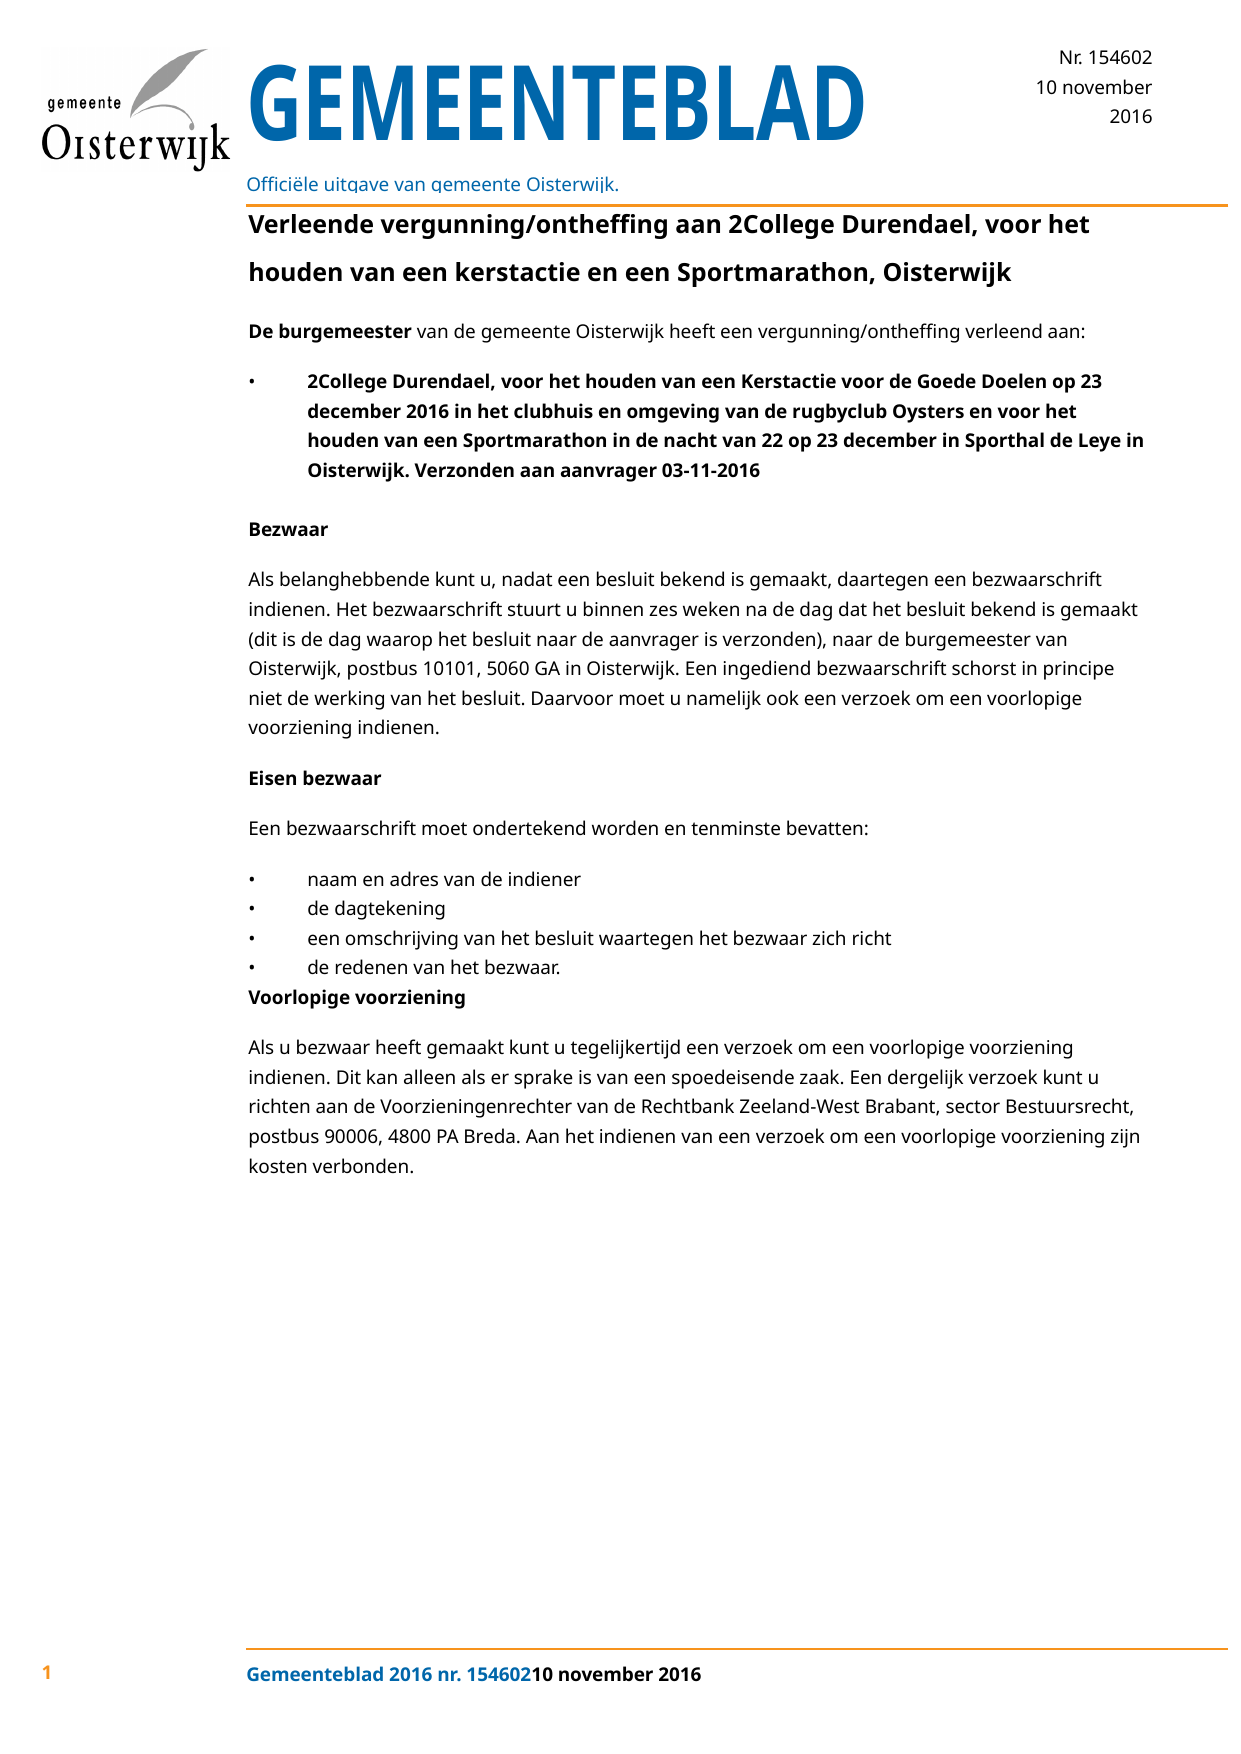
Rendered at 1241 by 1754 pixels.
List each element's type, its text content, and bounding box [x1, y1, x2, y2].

text Als belanghebbende kunt u, nadat een besluit bekend is gemaakt, daartegen een bezwaarschrift indienen. Het bezwaarschrift stuurt u binnen zes weken na de dag dat het besluit bekend is gemaakt (dit is de dag waarop het besluit naar de aanvrager is verzonden), naar de burgemeester van Oisterwijk, postbus 10101, 5060 GA in Oisterwijk. Een ingediend bezwaarschrift schorst in principe niet de werking van het besluit. Daarvoor moet u namelijk ook een verzoek om een voorlopige voorziening indienen. [248, 567, 1152, 740]
list een omschrijving van het besluit waartegen het bezwaar zich richt [248, 925, 1152, 951]
text Als u bezwaar heeft gemaakt kunt u tegelijkertijd een verzoek om een voorlopige voorziening indienen. Dit kan alleen als er sprake is van een spoedeisende zaak. Een dergelijk verzoek kunt u richten aan de Voorzieningenrechter van de Rechtbank Zeeland-West Brabant, sector Bestuursrecht, postbus 90006, 4800 PA Breda. Aan het indienen van een verzoek om een voorlopige voorziening zijn kosten verbonden. [248, 1034, 1152, 1179]
text Verleende vergunning/ontheffing aan 2College Durendael, voor het houden van een kerstactie en een Sportmarathon, Oisterwijk [248, 207, 1152, 288]
text Bezwaar [248, 516, 1152, 542]
text De burgemeester van de gemeente Oisterwijk heeft een vergunning/ontheffing verleend aan: [248, 318, 1152, 344]
list 2College Durendael, voor het houden van een Kerstactie voor de Goede Doelen op 23 december 2016 in het clubhuis en omgeving van de rugbyclub Oysters en voor het houden van een Sportmarathon in de nacht van 22 op 23 december in Sporthal de Leye in Oisterwijk. Verzonden aan aanvrager 03-11-2016 [248, 368, 1152, 483]
list de redenen van het bezwaar. [248, 954, 1152, 980]
text Een bezwaarschrift moet ondertekend worden en tenminste bevatten: [248, 815, 1152, 841]
text Voorlopige voorziening [248, 984, 1152, 1010]
list naam en adres van de indiener [248, 866, 1152, 892]
list de dagtekening [248, 895, 1152, 921]
picture [41, 47, 231, 172]
text Eisen bezwaar [248, 765, 1152, 791]
